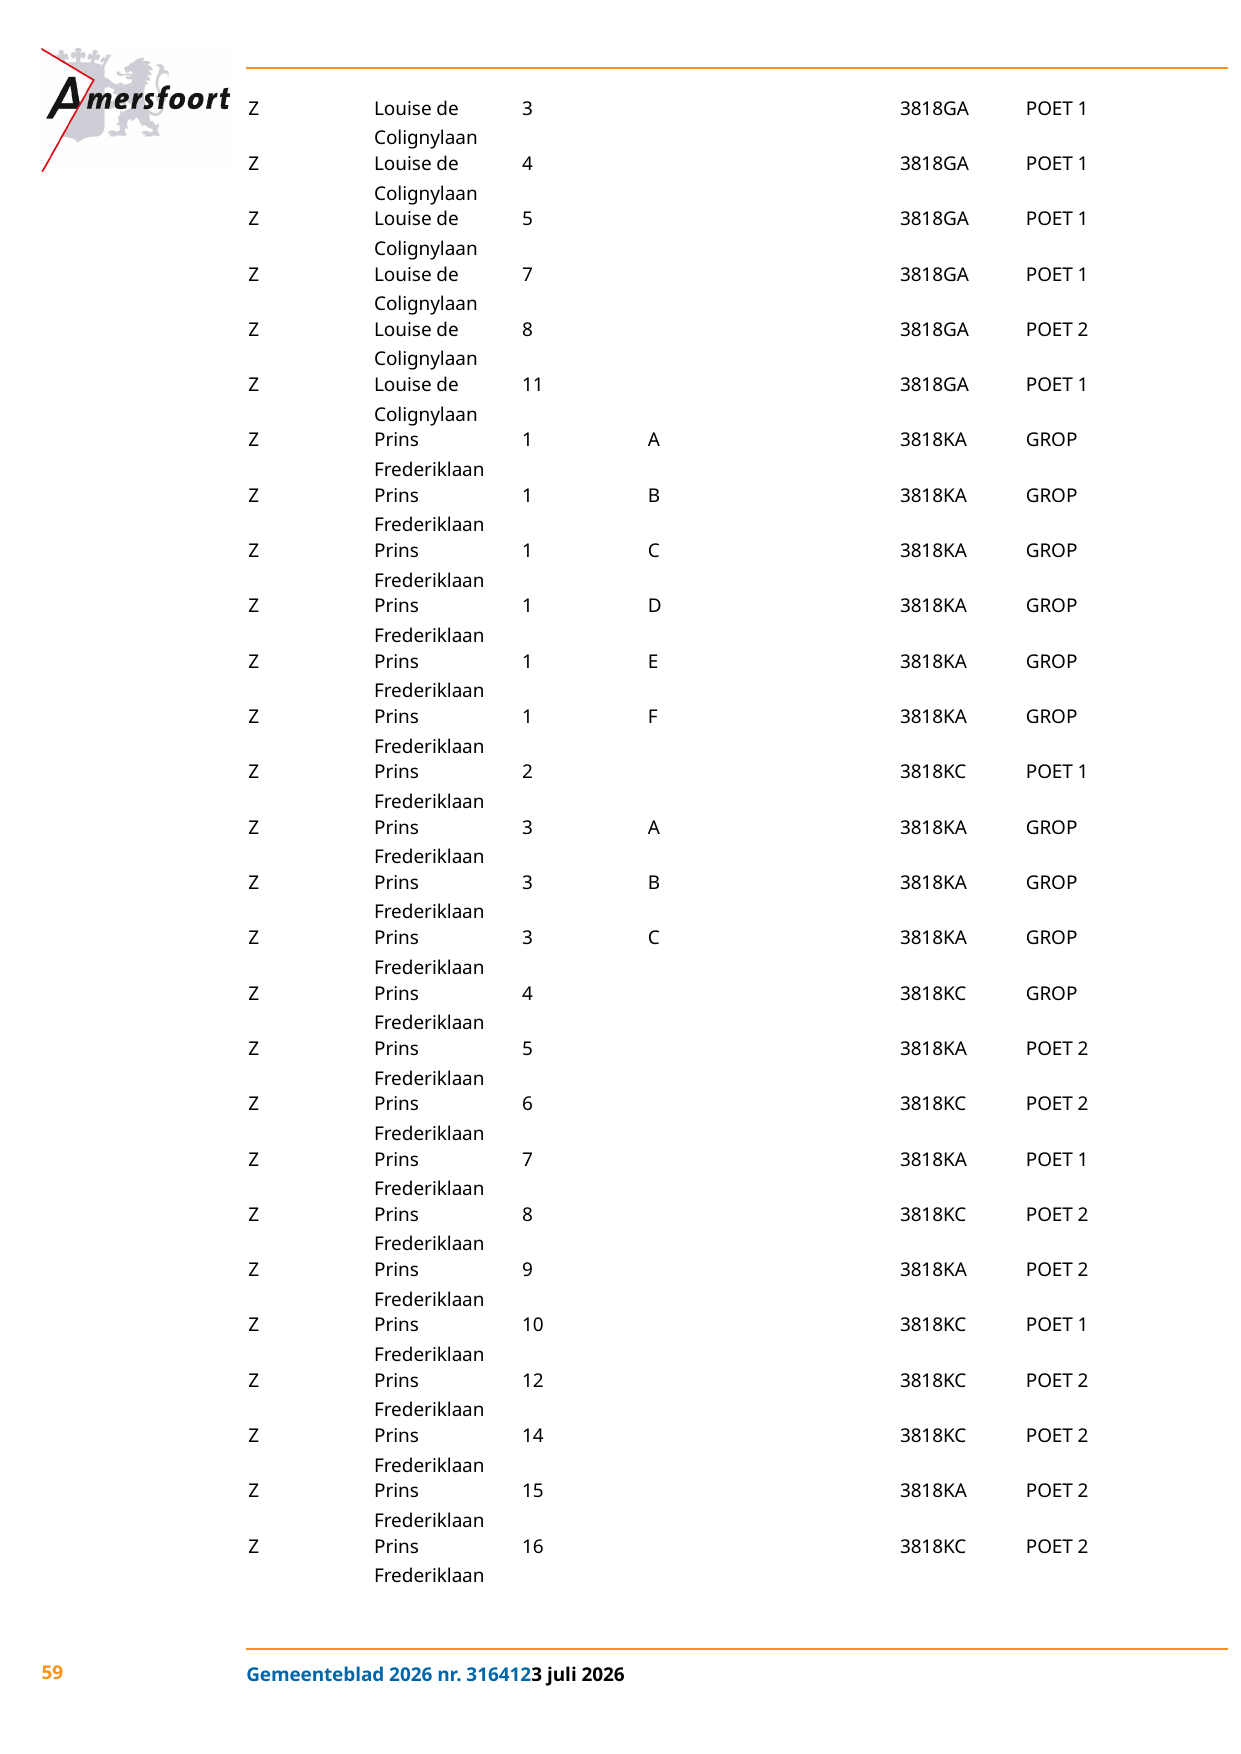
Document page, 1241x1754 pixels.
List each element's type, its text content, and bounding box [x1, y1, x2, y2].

table_cell [774, 1146, 900, 1201]
table_cell Z [248, 95, 374, 150]
table_cell [774, 1090, 900, 1146]
table_cell POET 2 [1026, 1201, 1152, 1256]
table_cell 7 [522, 1146, 648, 1201]
table_cell [774, 1422, 900, 1478]
table_cell Louise de Colignylaan [374, 371, 522, 427]
table_cell Prins Frederiklaan [374, 427, 522, 482]
table_cell GROP [1026, 537, 1152, 593]
table_cell B [648, 869, 774, 924]
table_cell 3818GA [900, 316, 1026, 371]
table_cell Prins Frederiklaan [374, 1367, 522, 1422]
table_cell [648, 1201, 774, 1256]
table_cell Prins Frederiklaan [374, 925, 522, 980]
table_cell POET 2 [1026, 316, 1152, 371]
table_cell [774, 1201, 900, 1256]
table_cell [774, 482, 900, 537]
table_cell 3818KA [900, 814, 1026, 869]
table_cell Louise de Colignylaan [374, 205, 522, 261]
table_cell Z [248, 925, 374, 980]
table_cell 3818KC [900, 1201, 1026, 1256]
table_cell Z [248, 648, 374, 703]
table_cell Z [248, 205, 374, 261]
table_cell GROP [1026, 427, 1152, 482]
table_cell Louise de Colignylaan [374, 95, 522, 150]
table_cell 1 [522, 593, 648, 648]
table_cell 3818KC [900, 1367, 1026, 1422]
table_cell 8 [522, 1201, 648, 1256]
table_cell POET 2 [1026, 1035, 1152, 1090]
table_cell GROP [1026, 869, 1152, 924]
table_cell [648, 1146, 774, 1201]
table_cell 3818KA [900, 482, 1026, 537]
table_cell A [648, 814, 774, 869]
table_cell Z [248, 980, 374, 1035]
table_cell 3818GA [900, 371, 1026, 427]
table_cell POET 1 [1026, 371, 1152, 427]
table_cell Prins Frederiklaan [374, 869, 522, 924]
table_cell [648, 261, 774, 316]
table_cell [774, 427, 900, 482]
table_cell Z [248, 371, 374, 427]
table_cell [648, 980, 774, 1035]
table_cell 1 [522, 703, 648, 758]
table_cell Prins Frederiklaan [374, 759, 522, 814]
table_cell Z [248, 537, 374, 593]
table_cell [774, 1367, 900, 1422]
table_cell 3818KC [900, 1422, 1026, 1478]
table_cell POET 1 [1026, 261, 1152, 316]
table_cell POET 1 [1026, 150, 1152, 205]
table_cell D [648, 593, 774, 648]
table_cell 3818KA [900, 703, 1026, 758]
table_cell 16 [522, 1533, 648, 1588]
table_cell [648, 1256, 774, 1312]
table_cell 14 [522, 1422, 648, 1478]
table_cell 15 [522, 1478, 648, 1533]
table_cell [774, 869, 900, 924]
table_cell GROP [1026, 925, 1152, 980]
table_cell 3818KA [900, 593, 1026, 648]
table_cell 1 [522, 427, 648, 482]
table_cell Z [248, 1367, 374, 1422]
table_cell POET 1 [1026, 1312, 1152, 1367]
table_cell POET 1 [1026, 205, 1152, 261]
table_cell 8 [522, 316, 648, 371]
table_cell 3818KC [900, 759, 1026, 814]
table_cell [648, 1367, 774, 1422]
table_cell [774, 703, 900, 758]
table_cell Z [248, 1422, 374, 1478]
table_cell 3818GA [900, 261, 1026, 316]
table_cell [648, 1312, 774, 1367]
table_cell POET 1 [1026, 759, 1152, 814]
table_cell 11 [522, 371, 648, 427]
table_cell GROP [1026, 593, 1152, 648]
table_cell POET 2 [1026, 1090, 1152, 1146]
table_cell [648, 759, 774, 814]
table_cell POET 2 [1026, 1367, 1152, 1422]
table_cell [648, 205, 774, 261]
table_cell 3818KC [900, 1312, 1026, 1367]
table_cell Prins Frederiklaan [374, 1312, 522, 1367]
table_cell [648, 371, 774, 427]
table_cell Prins Frederiklaan [374, 1533, 522, 1588]
table_cell 3818KA [900, 1146, 1026, 1201]
table_cell 2 [522, 759, 648, 814]
table_cell [774, 316, 900, 371]
table_cell 3 [522, 814, 648, 869]
table_cell 1 [522, 648, 648, 703]
table_cell 3818KA [900, 537, 1026, 593]
table_cell Prins Frederiklaan [374, 814, 522, 869]
table_cell [774, 593, 900, 648]
table_cell [648, 1478, 774, 1533]
table_cell 3818KA [900, 427, 1026, 482]
table_cell Z [248, 1256, 374, 1312]
table_cell Z [248, 814, 374, 869]
table_cell [774, 371, 900, 427]
table_cell F [648, 703, 774, 758]
table_cell C [648, 537, 774, 593]
table_cell [648, 1035, 774, 1090]
table_cell Z [248, 261, 374, 316]
table_cell Z [248, 482, 374, 537]
table_cell Z [248, 703, 374, 758]
table_cell Prins Frederiklaan [374, 1478, 522, 1533]
table_cell Z [248, 1035, 374, 1090]
table_cell Z [248, 427, 374, 482]
table_cell Prins Frederiklaan [374, 1146, 522, 1201]
table_cell POET 2 [1026, 1533, 1152, 1588]
table_cell 1 [522, 537, 648, 593]
table_cell [774, 1312, 900, 1367]
table_cell 4 [522, 980, 648, 1035]
table_cell Z [248, 593, 374, 648]
table_cell 12 [522, 1367, 648, 1422]
table_cell 3818KA [900, 869, 1026, 924]
table_cell GROP [1026, 648, 1152, 703]
table_cell 3818GA [900, 150, 1026, 205]
table_cell Z [248, 1146, 374, 1201]
table_cell [774, 980, 900, 1035]
table_cell [774, 261, 900, 316]
table_cell POET 1 [1026, 95, 1152, 150]
table_cell GROP [1026, 980, 1152, 1035]
table_cell Louise de Colignylaan [374, 316, 522, 371]
table_cell Prins Frederiklaan [374, 1256, 522, 1312]
table_cell Z [248, 1478, 374, 1533]
table_cell 3818KA [900, 925, 1026, 980]
table_cell 4 [522, 150, 648, 205]
table_cell 3818KC [900, 1533, 1026, 1588]
table_cell Prins Frederiklaan [374, 1201, 522, 1256]
table_cell B [648, 482, 774, 537]
table_cell GROP [1026, 482, 1152, 537]
table_cell [774, 1256, 900, 1312]
table_cell GROP [1026, 703, 1152, 758]
table_cell Prins Frederiklaan [374, 593, 522, 648]
table_cell POET 1 [1026, 1146, 1152, 1201]
table_cell [774, 1533, 900, 1588]
table_cell C [648, 925, 774, 980]
table_cell 3818KA [900, 1478, 1026, 1533]
table_cell [774, 648, 900, 703]
table_cell [774, 205, 900, 261]
table_cell [648, 1090, 774, 1146]
table_cell [774, 1035, 900, 1090]
table_cell 1 [522, 482, 648, 537]
table_cell [774, 925, 900, 980]
table_cell [648, 316, 774, 371]
table_cell [774, 537, 900, 593]
table_cell [648, 150, 774, 205]
table_cell 9 [522, 1256, 648, 1312]
table_cell Z [248, 759, 374, 814]
table_cell 3818KC [900, 1090, 1026, 1146]
table_cell Z [248, 316, 374, 371]
table_cell [648, 1533, 774, 1588]
table_cell 3818GA [900, 205, 1026, 261]
table_cell Prins Frederiklaan [374, 537, 522, 593]
table_cell [648, 1422, 774, 1478]
table_cell 3818KA [900, 1035, 1026, 1090]
table_cell [648, 95, 774, 150]
table_cell [774, 814, 900, 869]
table_cell Z [248, 150, 374, 205]
table_cell Prins Frederiklaan [374, 482, 522, 537]
table_cell Prins Frederiklaan [374, 648, 522, 703]
table_cell GROP [1026, 814, 1152, 869]
table_cell Z [248, 1312, 374, 1367]
table_cell 7 [522, 261, 648, 316]
table_cell 3818KC [900, 980, 1026, 1035]
table_cell Z [248, 1533, 374, 1588]
picture [41, 47, 231, 172]
table_cell [774, 150, 900, 205]
table_cell 5 [522, 205, 648, 261]
table_cell 3818KA [900, 648, 1026, 703]
table_cell 3 [522, 869, 648, 924]
table_cell POET 2 [1026, 1422, 1152, 1478]
table_cell 3 [522, 95, 648, 150]
table_cell POET 2 [1026, 1256, 1152, 1312]
table_cell Prins Frederiklaan [374, 1422, 522, 1478]
table_cell Prins Frederiklaan [374, 1035, 522, 1090]
table_cell Z [248, 869, 374, 924]
table_cell 3818KA [900, 1256, 1026, 1312]
table_cell 3818GA [900, 95, 1026, 150]
table_cell 10 [522, 1312, 648, 1367]
table_cell Prins Frederiklaan [374, 1090, 522, 1146]
table_cell [774, 95, 900, 150]
table_cell [774, 759, 900, 814]
table_cell 5 [522, 1035, 648, 1090]
table_cell POET 2 [1026, 1478, 1152, 1533]
table_cell Louise de Colignylaan [374, 150, 522, 205]
table_cell 6 [522, 1090, 648, 1146]
table_cell E [648, 648, 774, 703]
table_cell A [648, 427, 774, 482]
table_cell Z [248, 1090, 374, 1146]
table_cell 3 [522, 925, 648, 980]
table_cell Prins Frederiklaan [374, 980, 522, 1035]
table_cell Louise de Colignylaan [374, 261, 522, 316]
table_cell Prins Frederiklaan [374, 703, 522, 758]
table_cell [774, 1478, 900, 1533]
table_cell Z [248, 1201, 374, 1256]
